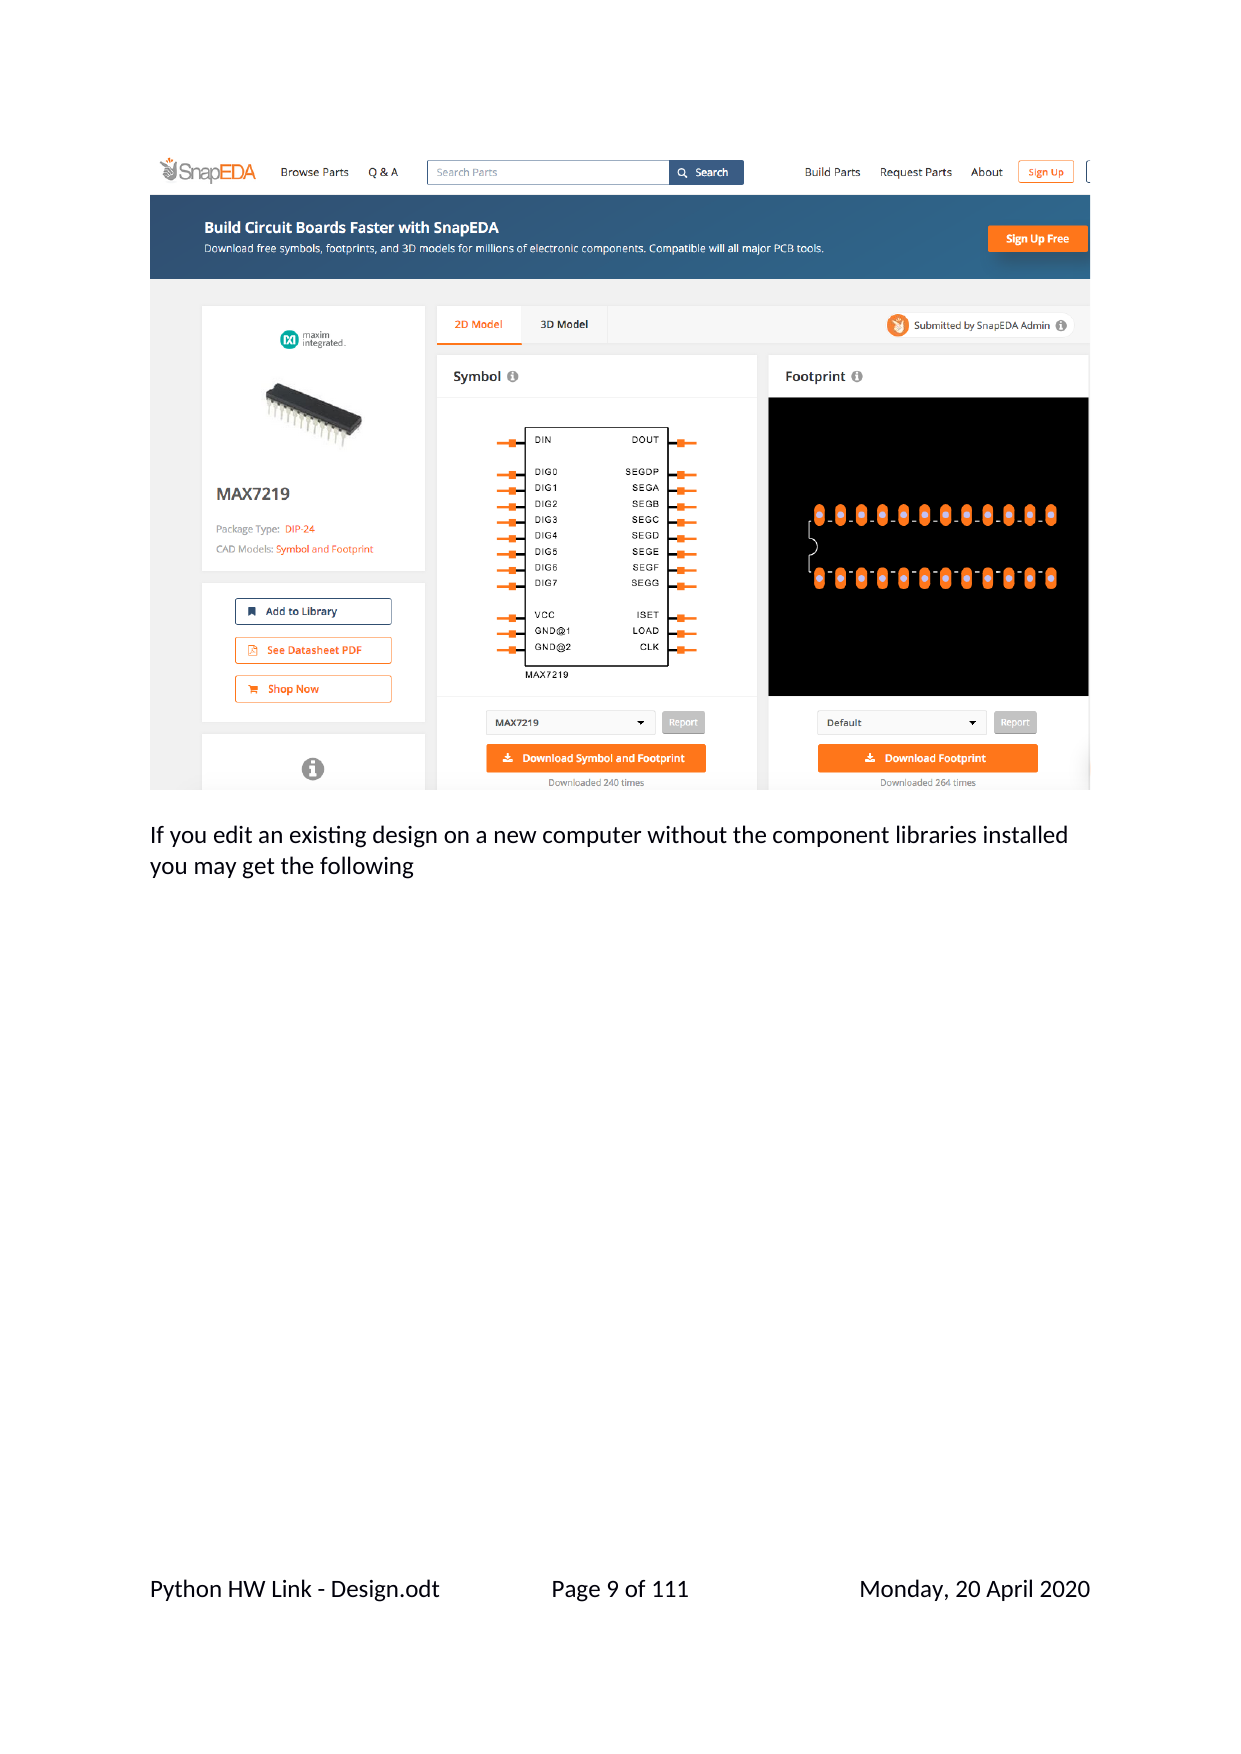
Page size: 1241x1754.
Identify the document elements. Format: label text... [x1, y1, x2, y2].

picture [150, 150, 1091, 790]
text If you edit an existing design on a new computer without the component libraries installed you may get the following [150, 820, 1090, 881]
